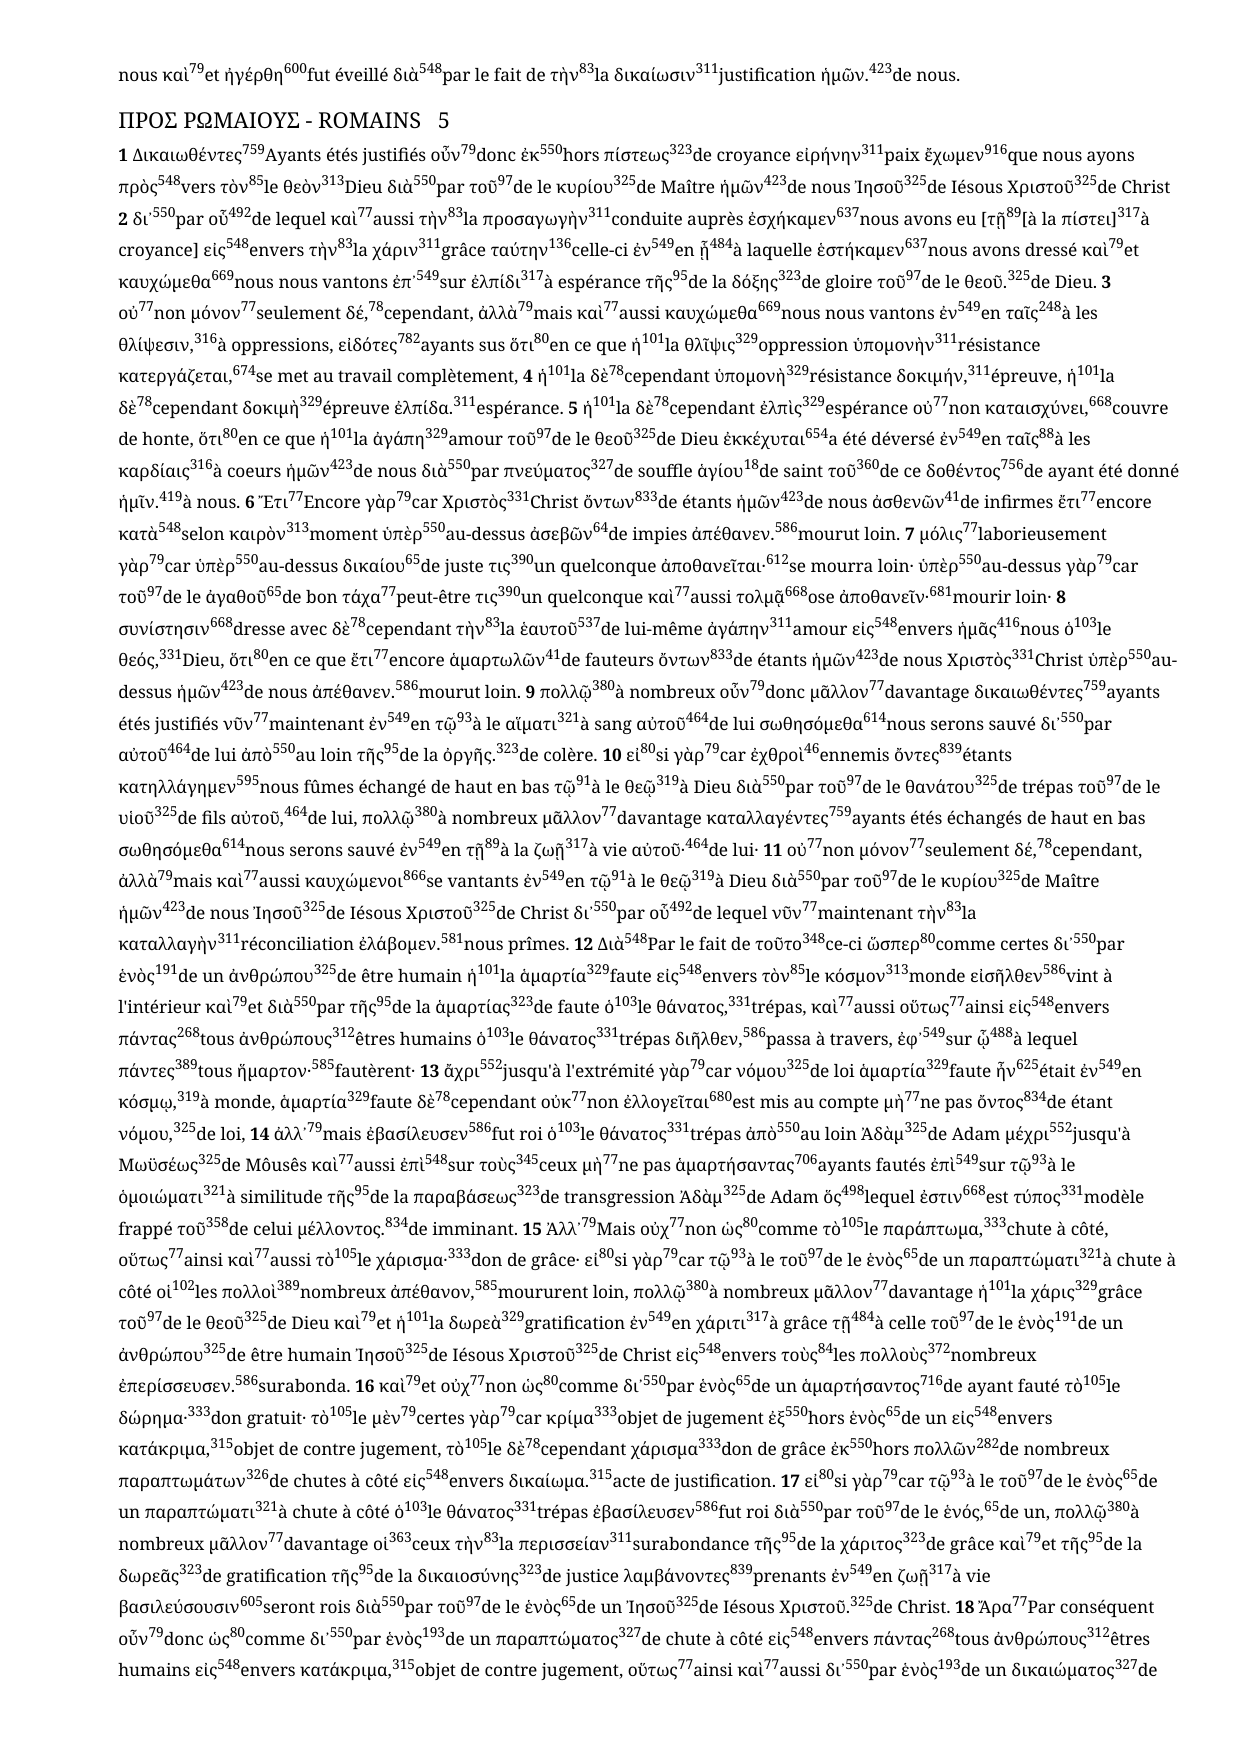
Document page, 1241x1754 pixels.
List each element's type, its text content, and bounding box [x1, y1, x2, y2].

text 1 Δικαιωθέντες759Ayants étés justifiés οὖν79donc ἐκ550hors πίστεως323de croyance εἰρήνην311paix ἔχωμεν916que nous ayons πρὸς548vers τὸν85le θεὸν313Dieu διὰ550par τοῦ97de le κυρίου325de Maître ἡμῶν423de nous Ἰησοῦ325de Iésous Χριστοῦ325de Christ 2 δι᾽550par οὗ492de lequel καὶ77aussi τὴν83la προσαγωγὴν311conduite auprès ἐσχήκαμεν637nous avons eu [τῇ89[à la πίστει]317à croyance] εἰς548envers τὴν83la χάριν311grâce ταύτην136celle-ci ἐν549en ᾗ484à laquelle ἑστήκαμεν637nous avons dressé καὶ79et καυχώμεθα669nous nous vantons ἐπ᾽549sur ἐλπίδι317à espérance τῆς95de la δόξης323de gloire τοῦ97de le θεοῦ.325de Dieu. 3 οὐ77non μόνον77seulement δέ,78cependant, ἀλλὰ79mais καὶ77aussi καυχώμεθα669nous nous vantons ἐν549en ταῖς248à les θλίψεσιν,316à oppressions, εἰδότες782ayants sus ὅτι80en ce que ἡ101la θλῖψις329oppression ὑπομονὴν311résistance κατεργάζεται,674se met au travail complètement, 4 ἡ101la δὲ78cependant ὑπομονὴ329résistance δοκιμήν,311épreuve, ἡ101la δὲ78cependant δοκιμὴ329épreuve ἐλπίδα.311espérance. 5 ἡ101la δὲ78cependant ἐλπὶς329espérance οὐ77non καταισχύνει,668couvre de honte, ὅτι80en ce que ἡ101la ἀγάπη329amour τοῦ97de le θεοῦ325de Dieu ἐκκέχυται654a été déversé ἐν549en ταῖς88à les καρδίαις316à coeurs ἡμῶν423de nous διὰ550par πνεύματος327de souffle ἁγίου18de saint τοῦ360de ce δοθέντος756de ayant été donné ἡμῖν.419à nous. 6 Ἔτι77Encore γὰρ79car Χριστὸς331Christ ὄντων833de étants ἡμῶν423de nous ἀσθενῶν41de infirmes ἔτι77encore κατὰ548selon καιρὸν313moment ὑπὲρ550au-dessus ἀσεβῶν64de impies ἀπέθανεν.586mourut loin. 7 μόλις77laborieusement γὰρ79car ὑπὲρ550au-dessus δικαίου65de juste τις390un quelconque ἀποθανεῖται·612se mourra loin· ὑπὲρ550au-dessus γὰρ79car τοῦ97de le ἀγαθοῦ65de bon τάχα77peut-être τις390un quelconque καὶ77aussi τολμᾷ668ose ἀποθανεῖν·681mourir loin· 8 συνίστησιν668dresse avec δὲ78cependant τὴν83la ἑαυτοῦ537de lui-même ἀγάπην311amour εἰς548envers ἡμᾶς416nous ὁ103le θεός,331Dieu, ὅτι80en ce que ἔτι77encore ἁμαρτωλῶν41de fauteurs ὄντων833de étants ἡμῶν423de nous Χριστὸς331Christ ὑπὲρ550au-dessus ἡμῶν423de nous ἀπέθανεν.586mourut loin. 9 πολλῷ380à nombreux οὖν79donc μᾶλλον77davantage δικαιωθέντες759ayants étés justifiés νῦν77maintenant ἐν549en τῷ93à le αἵματι321à sang αὐτοῦ464de lui σωθησόμεθα614nous serons sauvé δι᾽550par αὐτοῦ464de lui ἀπὸ550au loin τῆς95de la ὀργῆς.323de colère. 10 εἰ80si γὰρ79car ἐχθροὶ46ennemis ὄντες839étants κατηλλάγημεν595nous fûmes échangé de haut en bas τῷ91à le θεῷ319à Dieu διὰ550par τοῦ97de le θανάτου325de trépas τοῦ97de le υἱοῦ325de fils αὐτοῦ,464de lui, πολλῷ380à nombreux μᾶλλον77davantage καταλλαγέντες759ayants étés échangés de haut en bas σωθησόμεθα614nous serons sauvé ἐν549en τῇ89à la ζωῇ317à vie αὐτοῦ·464de lui· 11 οὐ77non μόνον77seulement δέ,78cependant, ἀλλὰ79mais καὶ77aussi καυχώμενοι866se vantants ἐν549en τῷ91à le θεῷ319à Dieu διὰ550par τοῦ97de le κυρίου325de Maître ἡμῶν423de nous Ἰησοῦ325de Iésous Χριστοῦ325de Christ δι᾽550par οὗ492de lequel νῦν77maintenant τὴν83la καταλλαγὴν311réconciliation ἐλάβομεν.581nous prîmes. 12 Διὰ548Par le fait de τοῦτο348ce-ci ὥσπερ80comme certes δι᾽550par ἑνὸς191de un ἀνθρώπου325de être humain ἡ101la ἁμαρτία329faute εἰς548envers τὸν85le κόσμον313monde εἰσῆλθεν586vint à l'intérieur καὶ79et διὰ550par τῆς95de la ἁμαρτίας323de faute ὁ103le θάνατος,331trépas, καὶ77aussi οὕτως77ainsi εἰς548envers πάντας268tous ἀνθρώπους312êtres humains ὁ103le θάνατος331trépas διῆλθεν,586passa à travers, ἐφ᾽549sur ᾧ488à lequel πάντες389tous ἥμαρτον·585fautèrent· 13 ἄχρι552jusqu'à l'extrémité γὰρ79car νόμου325de loi ἁμαρτία329faute ἦν625était ἐν549en κόσμῳ,319à monde, ἁμαρτία329faute δὲ78cependant οὐκ77non ἐλλογεῖται680est mis au compte μὴ77ne pas ὄντος834de étant νόμου,325de loi, 14 ἀλλ᾽79mais ἐβασίλευσεν586fut roi ὁ103le θάνατος331trépas ἀπὸ550au loin Ἀδὰμ325de Adam μέχρι552jusqu'à Μωϋσέως325de Môusês καὶ77aussi ἐπὶ548sur τοὺς345ceux μὴ77ne pas ἁμαρτήσαντας706ayants fautés ἐπὶ549sur τῷ93à le ὁμοιώματι321à similitude τῆς95de la παραβάσεως323de transgression Ἀδὰμ325de Adam ὅς498lequel ἐστιν668est τύπος331modèle frappé τοῦ358de celui μέλλοντος.834de imminant. 15 Ἀλλ᾽79Mais οὐχ77non ὡς80comme τὸ105le παράπτωμα,333chute à côté, οὕτως77ainsi καὶ77aussi τὸ105le χάρισμα·333don de grâce· εἰ80si γὰρ79car τῷ93à le τοῦ97de le ἑνὸς65de un παραπτώματι321à chute à côté οἱ102les πολλοὶ389nombreux ἀπέθανον,585moururent loin, πολλῷ380à nombreux μᾶλλον77davantage ἡ101la χάρις329grâce τοῦ97de le θεοῦ325de Dieu καὶ79et ἡ101la δωρεὰ329gratification ἐν549en χάριτι317à grâce τῇ484à celle τοῦ97de le ἑνὸς191de un ἀνθρώπου325de être humain Ἰησοῦ325de Iésous Χριστοῦ325de Christ εἰς548envers τοὺς84les πολλοὺς372nombreux ἐπερίσσευσεν.586surabonda. 16 καὶ79et οὐχ77non ὡς80comme δι᾽550par ἑνὸς65de un ἁμαρτήσαντος716de ayant fauté τὸ105le δώρημα·333don gratuit· τὸ105le μὲν79certes γὰρ79car κρίμα333objet de jugement ἐξ550hors ἑνὸς65de un εἰς548envers κατάκριμα,315objet de contre jugement, τὸ105le δὲ78cependant χάρισμα333don de grâce ἐκ550hors πολλῶν282de nombreux παραπτωμάτων326de chutes à côté εἰς548envers δικαίωμα.315acte de justification. 17 εἰ80si γὰρ79car τῷ93à le τοῦ97de le ἑνὸς65de un παραπτώματι321à chute à côté ὁ103le θάνατος331trépas ἐβασίλευσεν586fut roi διὰ550par τοῦ97de le ἑνός,65de un, πολλῷ380à nombreux μᾶλλον77davantage οἱ363ceux τὴν83la περισσείαν311surabondance τῆς95de la χάριτος323de grâce καὶ79et τῆς95de la δωρεᾶς323de gratification τῆς95de la δικαιοσύνης323de justice λαμβάνοντες839prenants ἐν549en ζωῇ317à vie βασιλεύσουσιν605seront rois διὰ550par τοῦ97de le ἑνὸς65de un Ἰησοῦ325de Iésous Χριστοῦ.325de Christ. 18 Ἄρα77Par conséquent οὖν79donc ὡς80comme δι᾽550par ἑνὸς193de un παραπτώματος327de chute à côté εἰς548envers πάντας268tous ἀνθρώπους312êtres humains εἰς548envers κατάκριμα,315objet de contre jugement, οὕτως77ainsi καὶ77aussi δι᾽550par ἑνὸς193de un δικαιώματος327de acte de justification εἰς548envers πάντας268tous ἀνθρώπους312êtres humains εἰς548envers δικαίωσιν311justification ζωῆς·323de vie· 19 ὥσπερ80comme certes γὰρ79car διὰ550par τῆς95de la παρακοῆς323de écoute à côté τοῦ97de le ἑνὸς191de un ἀνθρώπου325de être humain ἁμαρτωλοὶ46fauteurs κατεστάθησαν599furent constitué οἱ102les πολλοί,389nombreux, οὕτως77ainsi καὶ77aussi διὰ550par τῆς95de la ὑπακοῆς323de écoute soumise τοῦ97de le ἑνὸς65de un δίκαιοι46justes κατασταθήσονται618seront constitué οἱ102les πολλοί.389nombreux. 20 νόμος331loi δὲ78cependant παρεισῆλθεν,586entra à côté, ἵνα80afin que πλεονάσῃ899que fasse plus nombreux τὸ105le παράπτωμα·333chute à côté· οὗ77où δὲ78cependant ἐπλεόνασεν586fit plus nombreux ἡ101la ἁμαρτία,329faute, ὑπερεπερίσσευσεν586surabonda au-dessus ἡ101la χάρις,329grâce, 21 ἵνα80afin que ὥσπερ80comme certes ἐβασίλευσεν586fut roi ἡ101la ἁμαρτία329faute ἐν549en τῷ91à le θανάτῳ,319à trépas, οὕτως77ainsi καὶ77aussi ἡ101la χάρις329grâce βασιλεύσῃ899que soit roi διὰ550par δικαιοσύνης323de justice εἰς548envers ζωὴν311vie αἰώνιον2éternelle διὰ550par Ἰησοῦ325de Iésous Χριστοῦ325de Christ τοῦ97de le κυρίου325de Maître ἡμῶν.423de nous. [118, 139, 1181, 1682]
text ΠΡΟΣ ΡΩΜΑΙΟΥΣ - ROMAINS 5 [118, 105, 1181, 135]
